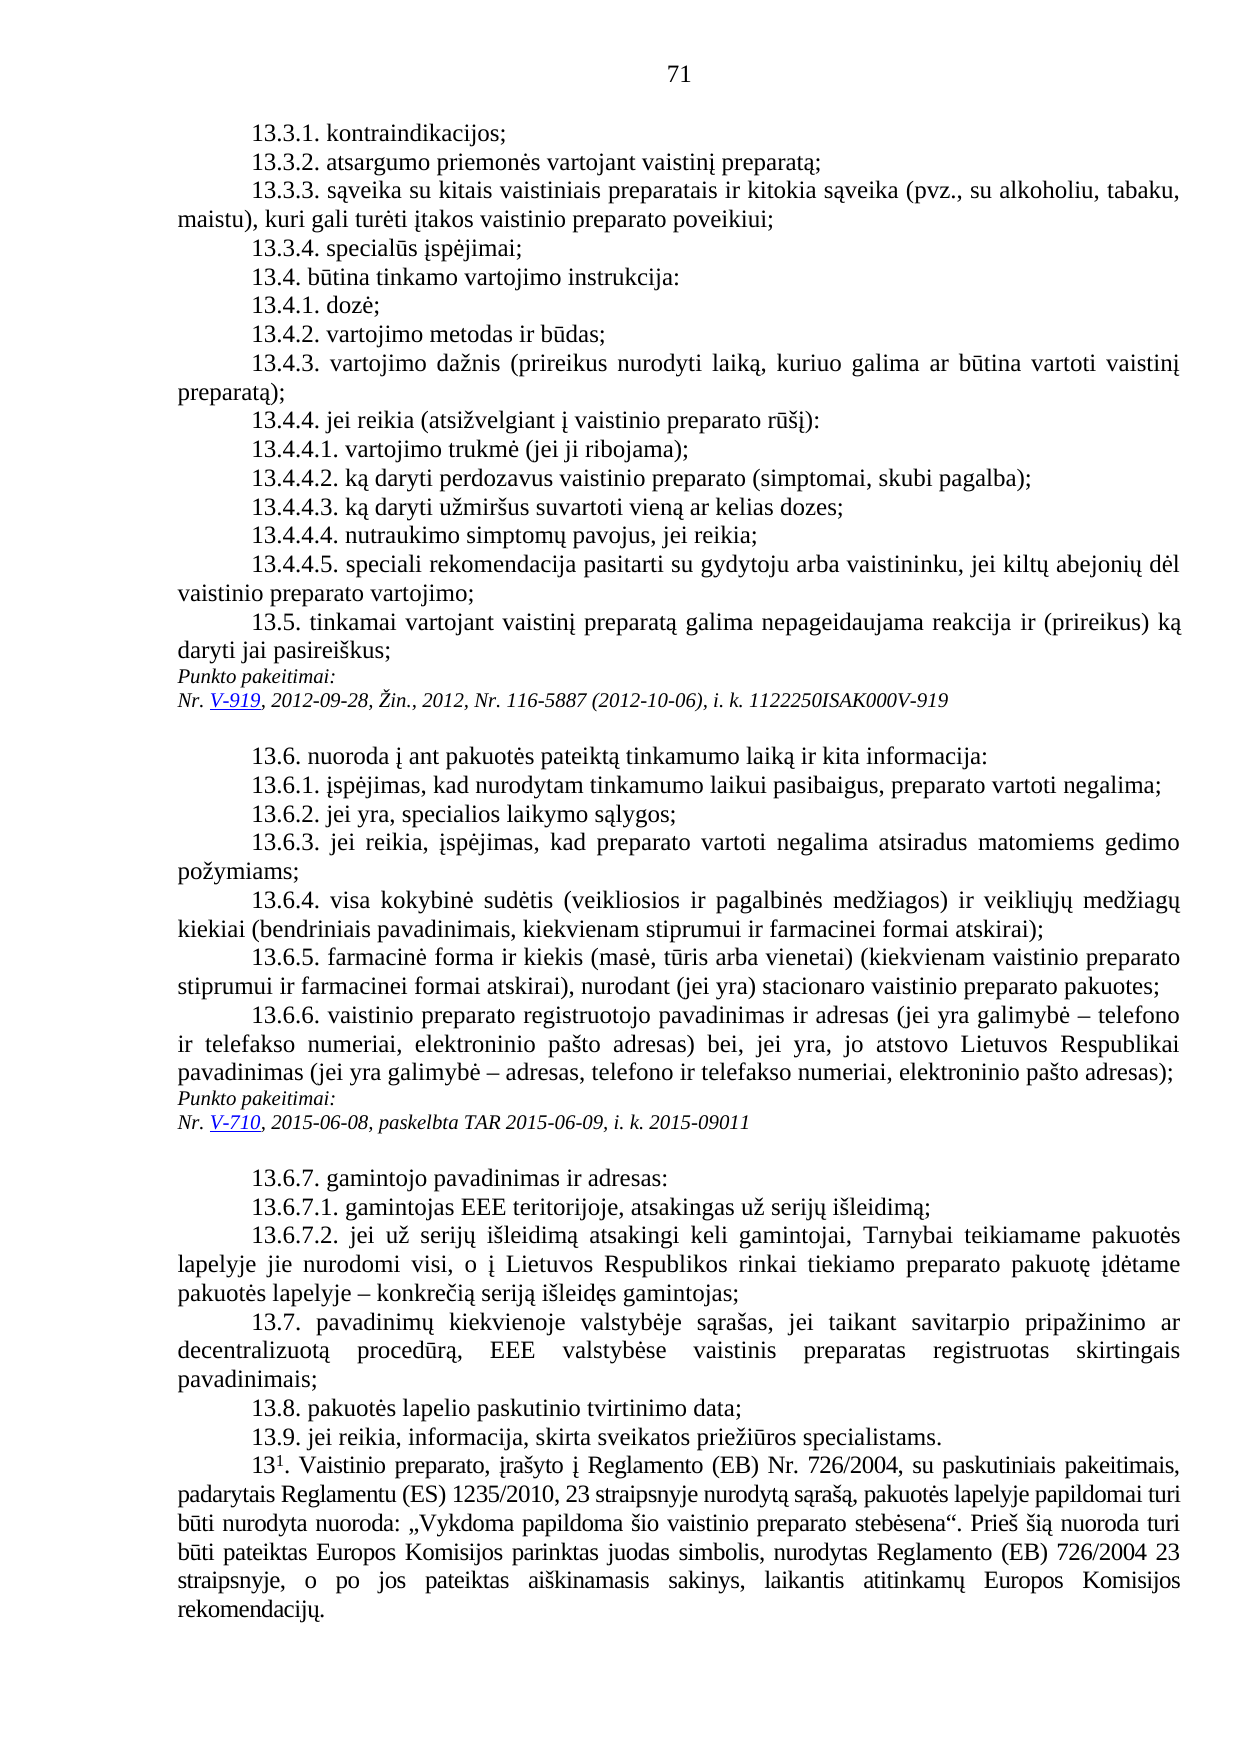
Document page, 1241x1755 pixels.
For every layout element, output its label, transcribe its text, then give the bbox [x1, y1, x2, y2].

text 13.6.7.1. gamintojas EEE teritorijoje, atsakingas už serijų išleidimą; [177, 1192, 1181, 1221]
text 13.9. jei reikia, informacija, skirta sveikatos priežiūros specialistams. [177, 1422, 1181, 1451]
text 13.4.4.2. ką daryti perdozavus vaistinio preparato (simptomai, skubi pagalba); [177, 463, 1181, 492]
text 13.6. nuoroda į ant pakuotės pateiktą tinkamumo laiką ir kita informacija: [177, 741, 1181, 770]
text 13.6.2. jei yra, specialios laikymo sąlygos; [177, 799, 1181, 827]
text 13.6.3. jei reikia, įspėjimas, kad preparato vartoti negalima atsiradus matomiems gedimo požymiams; [177, 827, 1181, 885]
text 13.6.4. visa kokybinė sudėtis (veikliosios ir pagalbinės medžiagos) ir veikliųjų medžiagų kiekiai (bendriniais pavadinimais, kiekvienam stiprumui ir farmacinei formai atskirai); [177, 885, 1181, 942]
text Punkto pakeitimai: [177, 664, 1181, 688]
text 13.6.7. gamintojo pavadinimas ir adresas: [177, 1163, 1181, 1192]
text 13.3.4. specialūs įspėjimai; [177, 233, 1181, 262]
text 13.6.1. įspėjimas, kad nurodytam tinkamumo laikui pasibaigus, preparato vartoti negalima; [177, 770, 1181, 799]
text 13.5. tinkamai vartojant vaistinį preparatą galima nepageidaujama reakcija ir (prireikus) ką daryti jai pasireiškus; [177, 607, 1181, 664]
text 13.6.6. vaistinio preparato registruotojo pavadinimas ir adresas (jei yra galimybė – telefono ir telefakso numeriai, elektroninio pašto adresas) bei, jei yra, jo atstovo Lietuvos Respublikai pavadinimas (jei yra galimybė – adresas, telefono ir telefakso numeriai, elektroninio pašto adresas); [177, 1000, 1181, 1086]
text Punkto pakeitimai: [177, 1086, 1181, 1110]
text 13.4.2. vartojimo metodas ir būdas; [177, 319, 1181, 348]
text 13.4.4.3. ką daryti užmiršus suvartoti vieną ar kelias dozes; [177, 492, 1181, 521]
text 13.4.4.4. nutraukimo simptomų pavojus, jei reikia; [177, 521, 1181, 549]
text 13.3.2. atsargumo priemonės vartojant vaistinį preparatą; [177, 147, 1181, 176]
text 13.4.3. vartojimo dažnis (prireikus nurodyti laiką, kuriuo galima ar būtina vartoti vaistinį preparatą); [177, 348, 1181, 406]
text 13.8. pakuotės lapelio paskutinio tvirtinimo data; [177, 1393, 1181, 1422]
text 13.7. pavadinimų kiekvienoje valstybėje sąrašas, jei taikant savitarpio pripažinimo ar decentralizuotą procedūrą, EEE valstybėse vaistinis preparatas registruotas skirtingais pavadinimais; [177, 1307, 1181, 1393]
text 13.6.7.2. jei už serijų išleidimą atsakingi keli gamintojai, Tarnybai teikiamame pakuotės lapelyje jie nurodomi visi, o į Lietuvos Respublikos rinkai tiekiamo preparato pakuotę įdėtame pakuotės lapelyje – konkrečią seriją išleidęs gamintojas; [177, 1221, 1181, 1307]
text 13.4.4.5. speciali rekomendacija pasitarti su gydytoju arba vaistininku, jei kiltų abejonių dėl vaistinio preparato vartojimo; [177, 549, 1181, 607]
text Nr. V-710, 2015-06-08, paskelbta TAR 2015-06-09, i. k. 2015-09011 [177, 1110, 1181, 1134]
text 13.4.4. jei reikia (atsižvelgiant į vaistinio preparato rūšį): [177, 406, 1181, 434]
text 13.4.4.1. vartojimo trukmė (jei ji ribojama); [177, 434, 1181, 463]
text 13.3.1. kontraindikacijos; [177, 118, 1181, 147]
text 13.6.5. farmacinė forma ir kiekis (masė, tūris arba vienetai) (kiekvienam vaistinio preparato stiprumui ir farmacinei formai atskirai), nurodant (jei yra) stacionaro vaistinio preparato pakuotes; [177, 942, 1181, 1000]
text 13.3.3. sąveika su kitais vaistiniais preparatais ir kitokia sąveika (pvz., su alkoholiu, tabaku, maistu), kuri gali turėti įtakos vaistinio preparato poveikiui; [177, 176, 1181, 233]
text 131. Vaistinio preparato, įrašyto į Reglamento (EB) Nr. 726/2004, su paskutiniais pakeitimais, padarytais Reglamentu (ES) 1235/2010, 23 straipsnyje nurodytą sąrašą, pakuotės lapelyje papildomai turi būti nurodyta nuoroda: „Vykdoma papildoma šio vaistinio preparato stebėsena“. Prieš šią nuoroda turi būti pateiktas Europos Komisijos parinktas juodas simbolis, nurodytas Reglamento (EB) 726/2004 23 straipsnyje, o po jos pateiktas aiškinamasis sakinys, laikantis atitinkamų Europos Komisijos rekomendacijų. [177, 1451, 1181, 1623]
text Nr. V-919, 2012-09-28, Žin., 2012, Nr. 116-5887 (2012-10-06), i. k. 1122250ISAK000V-919 [177, 688, 1181, 712]
text 13.4.1. dozė; [177, 291, 1181, 319]
text 13.4. būtina tinkamo vartojimo instrukcija: [177, 262, 1181, 291]
